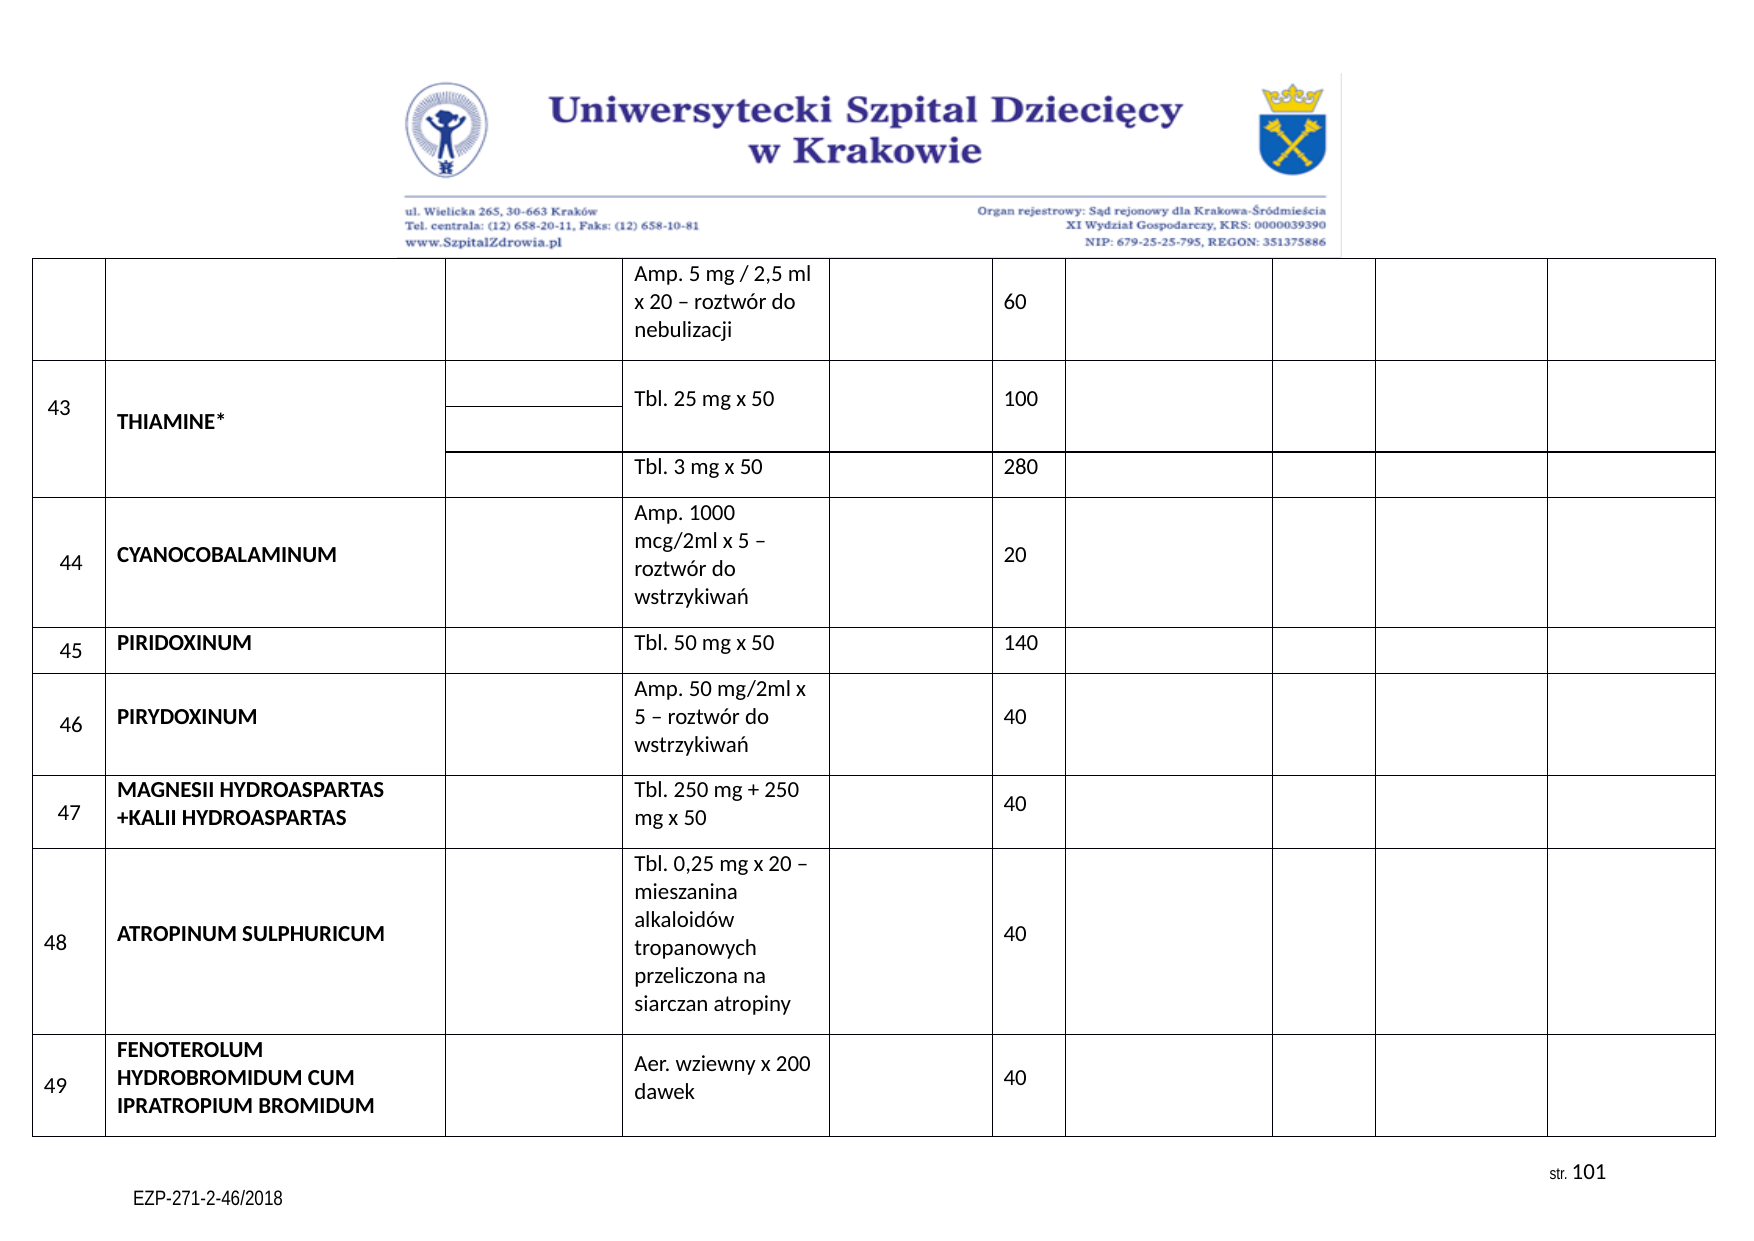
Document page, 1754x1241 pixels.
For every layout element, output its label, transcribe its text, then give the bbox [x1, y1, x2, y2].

table_cell Amp. 1000 mcg/2ml x 5 – roztwór do wstrzykiwań [623, 498, 829, 627]
table_cell 46 [33, 674, 105, 774]
table_cell [1376, 776, 1547, 848]
table_cell [1273, 849, 1375, 1034]
table_cell [1273, 628, 1375, 673]
table_cell 48 [33, 849, 105, 1034]
table_cell [1273, 361, 1375, 451]
table_cell [1548, 849, 1715, 1034]
table_cell 44 [33, 498, 105, 627]
table_cell [446, 628, 622, 673]
table_cell [1066, 1035, 1272, 1136]
table_cell [1066, 453, 1272, 497]
table_cell [1376, 849, 1547, 1034]
table_cell 43 [33, 361, 105, 497]
table_cell [830, 259, 992, 360]
table_cell 45 [33, 628, 105, 673]
table_cell 140 [993, 628, 1065, 673]
table_cell [446, 361, 622, 406]
table_cell [1548, 1035, 1715, 1136]
table_cell [830, 1035, 992, 1136]
table_cell [830, 453, 992, 497]
table_cell [1548, 628, 1715, 673]
table_cell [446, 453, 622, 497]
table_cell [1273, 776, 1375, 848]
table_cell [446, 1035, 622, 1136]
table_cell [1066, 849, 1272, 1034]
table_cell [1273, 498, 1375, 627]
table_cell [830, 498, 992, 627]
table_cell 49 [33, 1035, 105, 1136]
table_cell Tbl. 50 mg x 50 [623, 628, 829, 673]
table_cell 40 [993, 776, 1065, 848]
table_cell [830, 776, 992, 848]
table_cell Aer. wziewny x 200 dawek [623, 1035, 829, 1136]
table_cell [830, 361, 992, 451]
table_cell [446, 259, 622, 360]
table_cell [1548, 361, 1715, 451]
table_cell 47 [33, 776, 105, 848]
table_cell 60 [993, 259, 1065, 360]
table_cell THIAMINE* [106, 361, 445, 497]
table_cell [830, 674, 992, 774]
table_cell [1548, 453, 1715, 497]
table_cell [1066, 498, 1272, 627]
table_cell [1066, 628, 1272, 673]
table_cell 40 [993, 674, 1065, 774]
table_cell [446, 498, 622, 627]
table_cell [1273, 259, 1375, 360]
table_cell [1376, 259, 1547, 360]
table_cell 100 [993, 361, 1065, 451]
table_cell Tbl. 0,25 mg x 20 – mieszanina alkaloidów tropanowych przeliczona na siarczan atropiny [623, 849, 829, 1034]
table_cell ATROPINUM SULPHURICUM [106, 849, 445, 1034]
table_cell [1548, 674, 1715, 774]
table_cell Tbl. 3 mg x 50 [623, 453, 829, 497]
table_cell [33, 259, 105, 360]
table_cell [1376, 453, 1547, 497]
table_cell [1548, 498, 1715, 627]
table_cell Tbl. 250 mg + 250 mg x 50 [623, 776, 829, 848]
table_cell Tbl. 25 mg x 50 [623, 361, 829, 451]
table_cell MAGNESII HYDROASPARTAS +KALII HYDROASPARTAS [106, 776, 445, 848]
table_cell [1273, 1035, 1375, 1136]
table_cell [1066, 259, 1272, 360]
table_cell [830, 628, 992, 673]
table_cell [1548, 259, 1715, 360]
table_cell PIRIDOXINUM [106, 628, 445, 673]
table_cell 40 [993, 849, 1065, 1034]
table_cell [1376, 1035, 1547, 1136]
table_cell [1273, 453, 1375, 497]
table_cell [1548, 776, 1715, 848]
table_cell FENOTEROLUM HYDROBROMIDUM CUM IPRATROPIUM BROMIDUM [106, 1035, 445, 1136]
table_cell [1066, 361, 1272, 451]
table_cell [1376, 361, 1547, 451]
table_cell 40 [993, 1035, 1065, 1136]
table_cell [106, 259, 445, 360]
table_cell [1376, 628, 1547, 673]
table_cell [1376, 498, 1547, 627]
table_cell 20 [993, 498, 1065, 627]
table_cell PIRYDOXINUM [106, 674, 445, 774]
table_cell [830, 849, 992, 1034]
table_cell Amp. 50 mg/2ml x 5 – roztwór do wstrzykiwań [623, 674, 829, 774]
table_cell Amp. 5 mg / 2,5 ml x 20 – roztwór do nebulizacji [623, 259, 829, 360]
table_cell [1273, 674, 1375, 774]
table_cell 280 [993, 453, 1065, 497]
table_cell [446, 776, 622, 848]
table_cell [446, 849, 622, 1034]
table_cell [1376, 674, 1547, 774]
table_cell [446, 674, 622, 774]
table_cell [446, 407, 622, 451]
table_cell [1066, 776, 1272, 848]
table_cell [1066, 674, 1272, 774]
table_cell CYANOCOBALAMINUM [106, 498, 445, 627]
